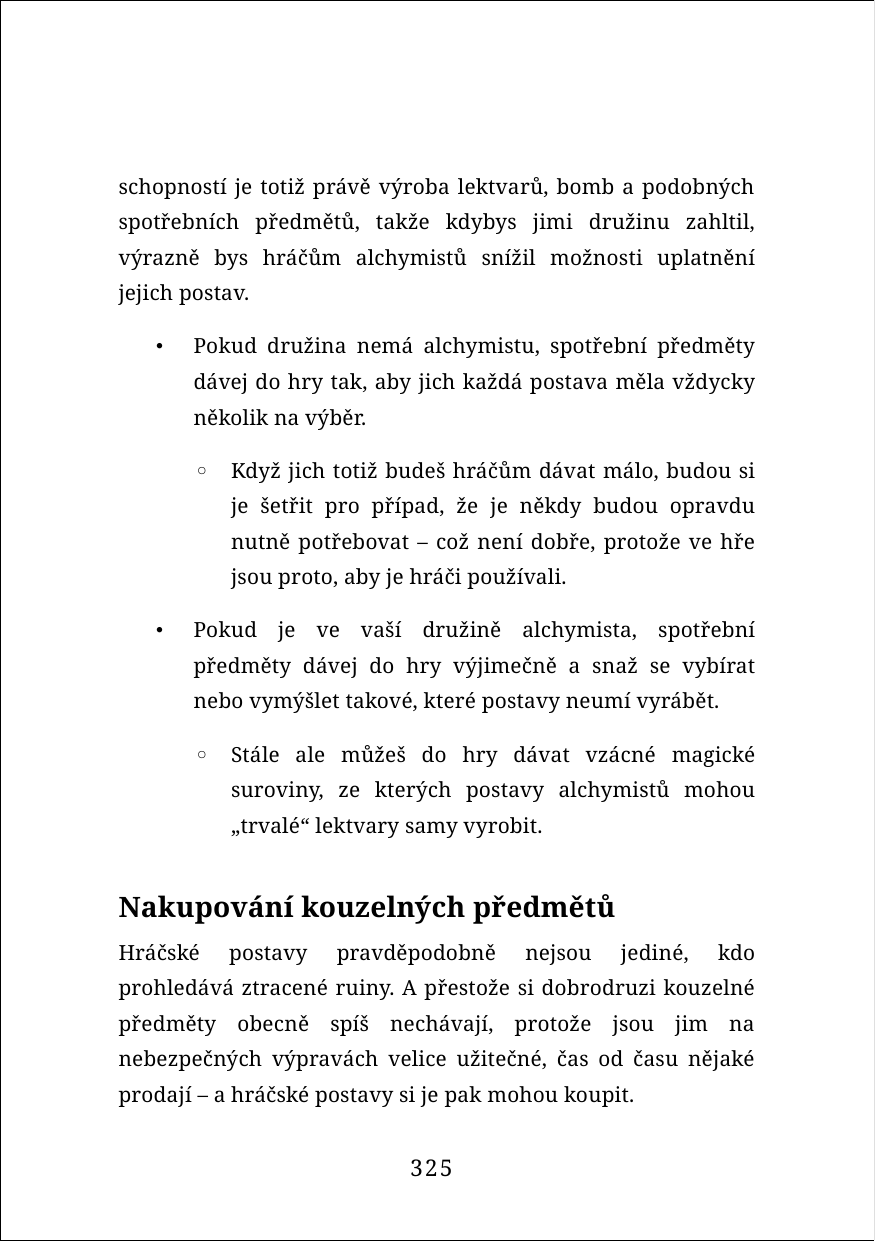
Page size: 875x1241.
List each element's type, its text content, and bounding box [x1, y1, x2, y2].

text Hráčské postavy pravděpodobně nejsou jediné, kdo prohledává ztracené ruiny. A přestože si dobrodruzi kouzelné předměty obecně spíš nechávají, protože jsou jim na nebezpečných výpravách velice užitečné, čas od času nějaké prodají – a hráčské postavy si je pak mohou koupit. [118, 938, 756, 1108]
text schopností je totiž právě výroba lektvarů, bomb a podobných spotřebních předmětů, takže kdybys jimi družinu zahltil, výrazně bys hráčům alchymistů snížil možnosti uplatnění jejich postav. [118, 172, 756, 307]
list Stále ale můžeš do hry dávat vzácné magické suroviny, ze kterých postavy alchymistů mohou „trvalé“ lektvary samy vyrobit. [193, 740, 756, 839]
list Když jich totiž budeš hráčům dávat málo, budou si je šetřit pro případ, že je někdy budou opravdu nutně potřebovat – což není dobře, protože ve hře jsou proto, aby je hráči používali. [193, 456, 756, 591]
list Pokud družina nemá alchymistu, spotřební předměty dávej do hry tak, aby jich každá postava měla vždycky několik na výběr. [156, 332, 756, 431]
list Pokud je ve vaší družině alchymista, spotřební předměty dávej do hry výjimečně a snaž se vybírat nebo vymýšlet takové, které postavy neumí vyrábět. [156, 616, 756, 715]
subtitle Nakupování kouzelných předmětů [118, 888, 756, 926]
